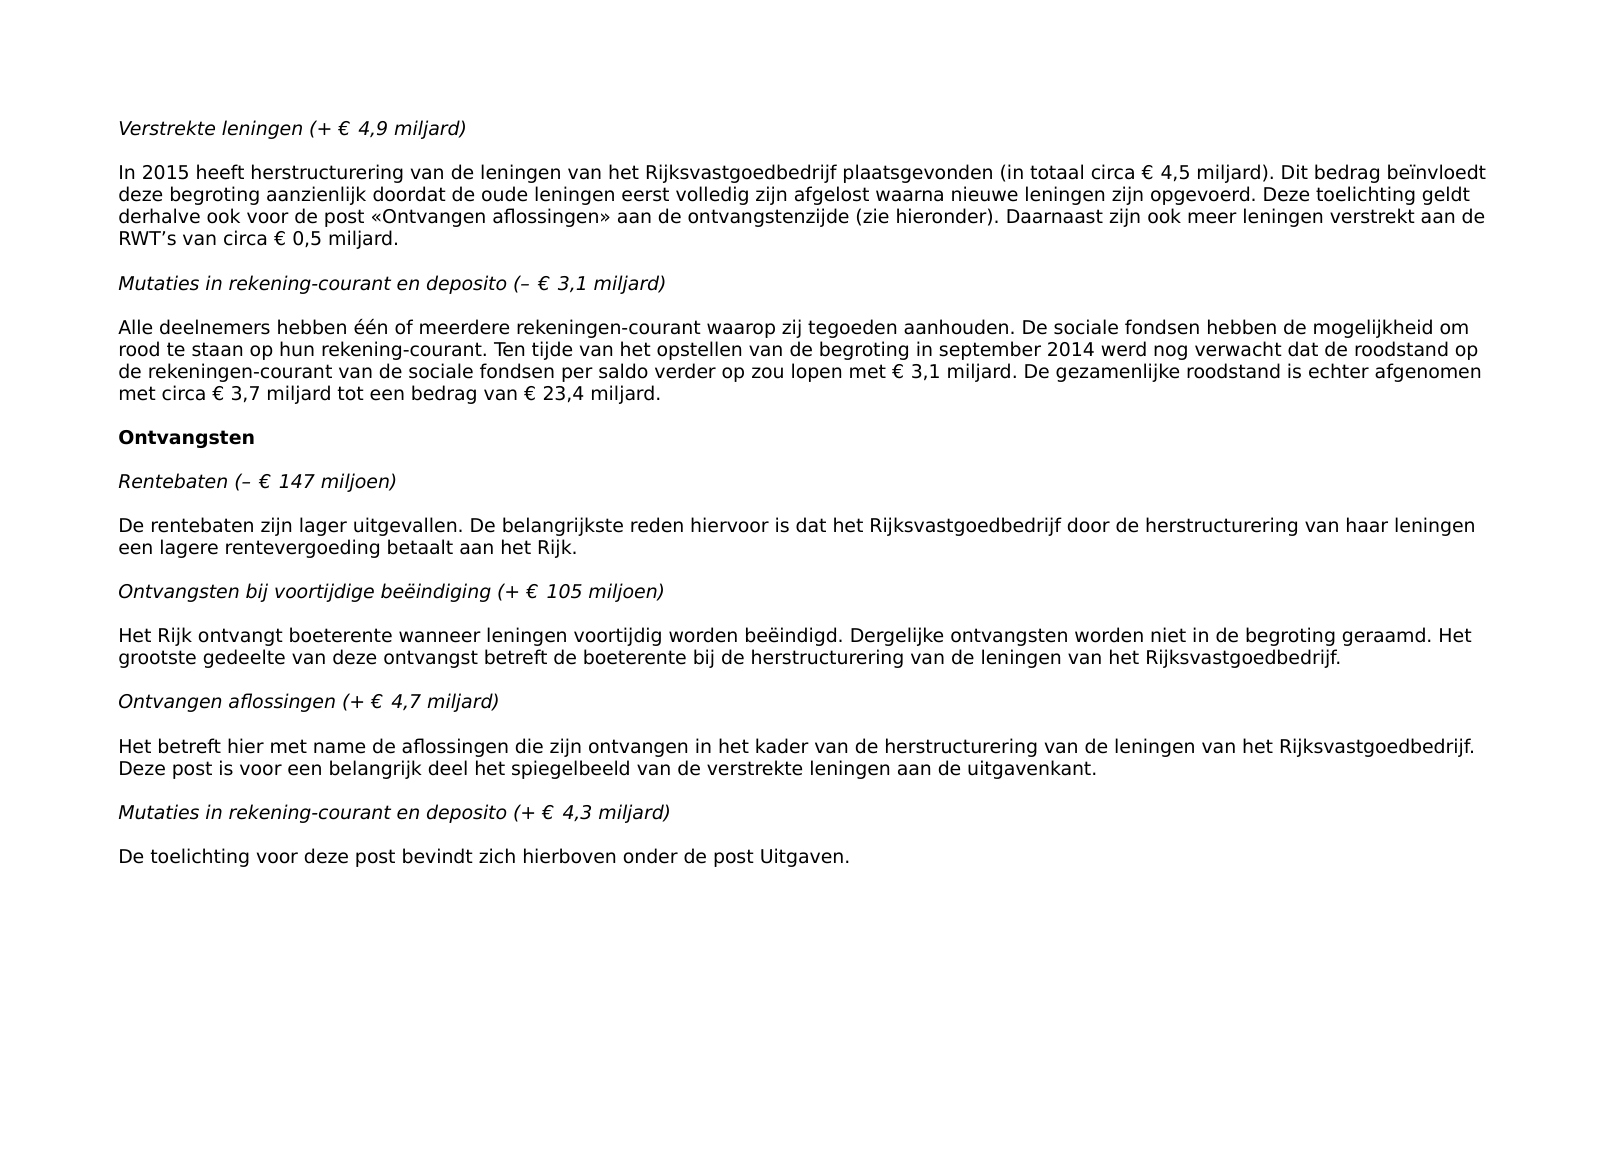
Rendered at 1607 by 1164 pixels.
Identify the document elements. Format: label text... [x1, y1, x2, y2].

subtitle Verstrekte leningen (+ € 4,9 miljard) [118, 118, 1488, 140]
text Het betreft hier met name de aflossingen die zijn ontvangen in het kader van de herstructurering van de leningen van het Rijksvastgoedbedrijf. Deze post is voor een belangrijk deel het spiegelbeeld van de verstrekte leningen aan de uitgavenkant. [118, 736, 1488, 779]
subtitle Mutaties in rekening-courant en deposito (+ € 4,3 miljard) [118, 802, 1488, 824]
subtitle Ontvangsten bij voortijdige beëindiging (+ € 105 miljoen) [118, 581, 1488, 603]
text De toelichting voor deze post bevindt zich hierboven onder de post Uitgaven. [118, 846, 1488, 868]
subtitle Rentebaten (– € 147 miljoen) [118, 471, 1488, 493]
text Alle deelnemers hebben één of meerdere rekeningen-courant waarop zij tegoeden aanhouden. De sociale fondsen hebben de mogelijkheid om rood te staan op hun rekening-courant. Ten tijde van het opstellen van de begroting in september 2014 werd nog verwacht dat de roodstand op de rekeningen-courant van de sociale fondsen per saldo verder op zou lopen met € 3,1 miljard. De gezamenlijke roodstand is echter afgenomen met circa € 3,7 miljard tot een bedrag van € 23,4 miljard. [118, 317, 1488, 404]
subtitle Ontvangsten [118, 427, 1488, 449]
text Het Rijk ontvangt boeterente wanneer leningen voortijdig worden beëindigd. Dergelijke ontvangsten worden niet in de begroting geraamd. Het grootste gedeelte van deze ontvangst betreft de boeterente bij de herstructurering van de leningen van het Rijksvastgoedbedrijf. [118, 625, 1488, 669]
subtitle Ontvangen aflossingen (+ € 4,7 miljard) [118, 691, 1488, 713]
subtitle Mutaties in rekening-courant en deposito (– € 3,1 miljard) [118, 272, 1488, 294]
text In 2015 heeft herstructurering van de leningen van het Rijksvastgoedbedrijf plaatsgevonden (in totaal circa € 4,5 miljard). Dit bedrag beïnvloedt deze begroting aanzienlijk doordat de oude leningen eerst volledig zijn afgelost waarna nieuwe leningen zijn opgevoerd. Deze toelichting geldt derhalve ook voor de post «Ontvangen aflossingen» aan de ontvangstenzijde (zie hieronder). Daarnaast zijn ook meer leningen verstrekt aan de RWT’s van circa € 0,5 miljard. [118, 162, 1488, 250]
text De rentebaten zijn lager uitgevallen. De belangrijkste reden hiervoor is dat het Rijksvastgoedbedrijf door de herstructurering van haar leningen een lagere rentevergoeding betaalt aan het Rijk. [118, 515, 1488, 559]
